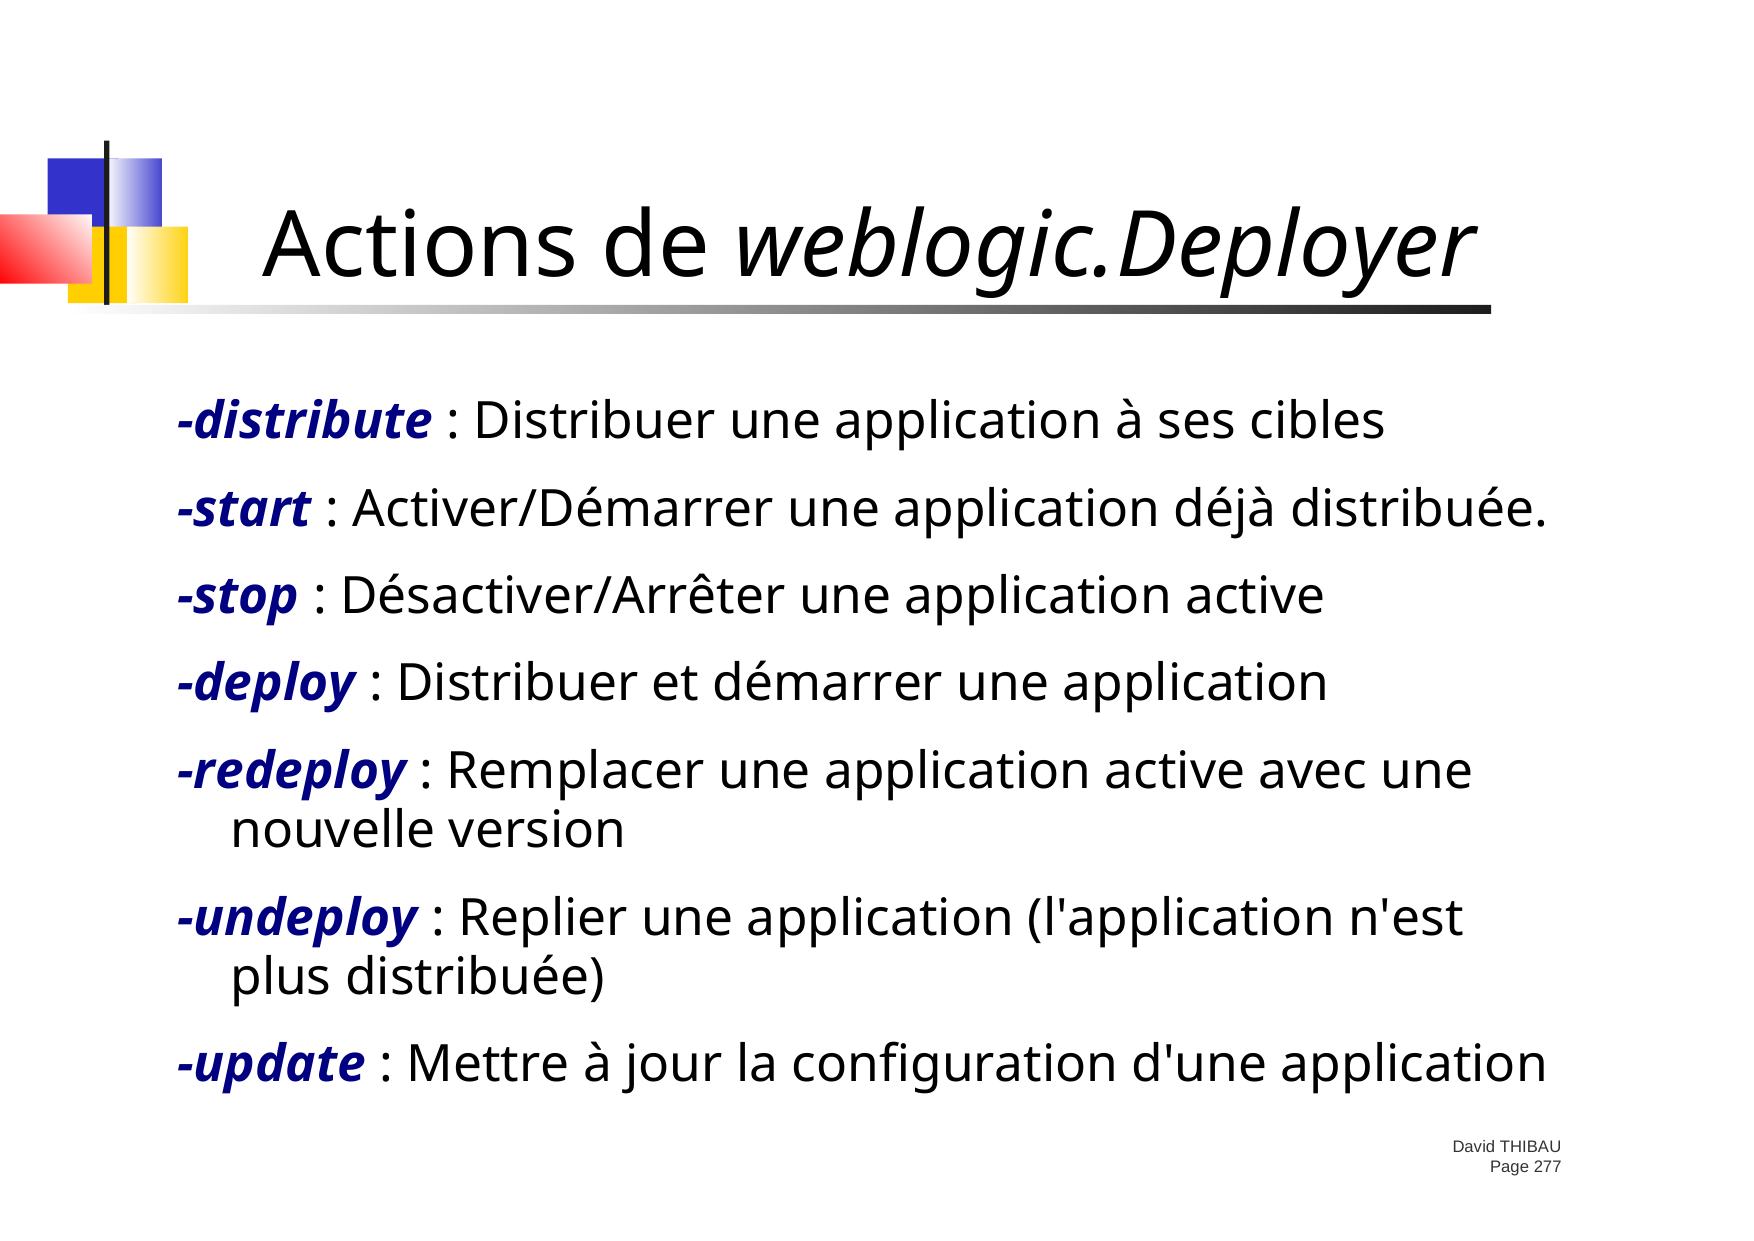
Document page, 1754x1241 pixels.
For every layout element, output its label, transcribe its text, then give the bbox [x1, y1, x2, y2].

title Actions de weblogic.Deployer [179, 139, 1561, 351]
list -distribute : Distribuer une application à ses cibles -start : Activer/Démarrer une application déjà distribuée. -stop : Désactiver/Arrêter une application active -deploy : Distribuer et démarrer une application -redeploy : Remplacer une application active avec une nouvelle version -undeploy : Replier une application (l'application n'est plus distribuée) -update : Mettre à jour la configuration d'une application [177, 391, 1559, 1111]
